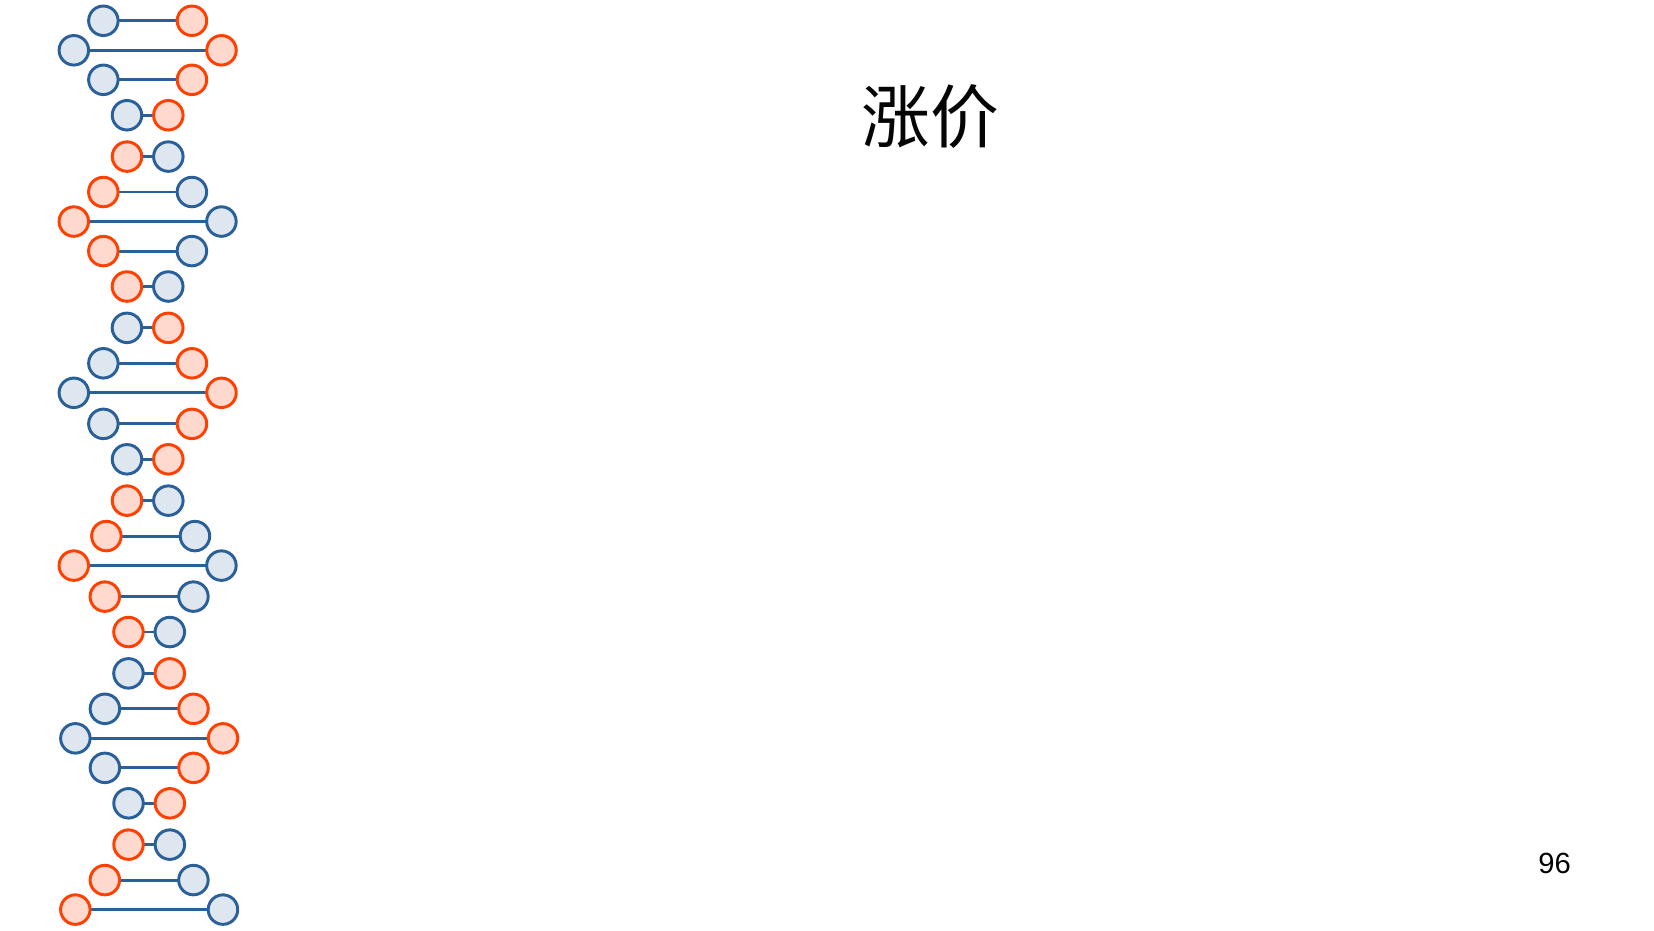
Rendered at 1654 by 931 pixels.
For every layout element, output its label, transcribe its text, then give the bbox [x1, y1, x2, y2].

title 涨价 [265, 35, 1595, 189]
